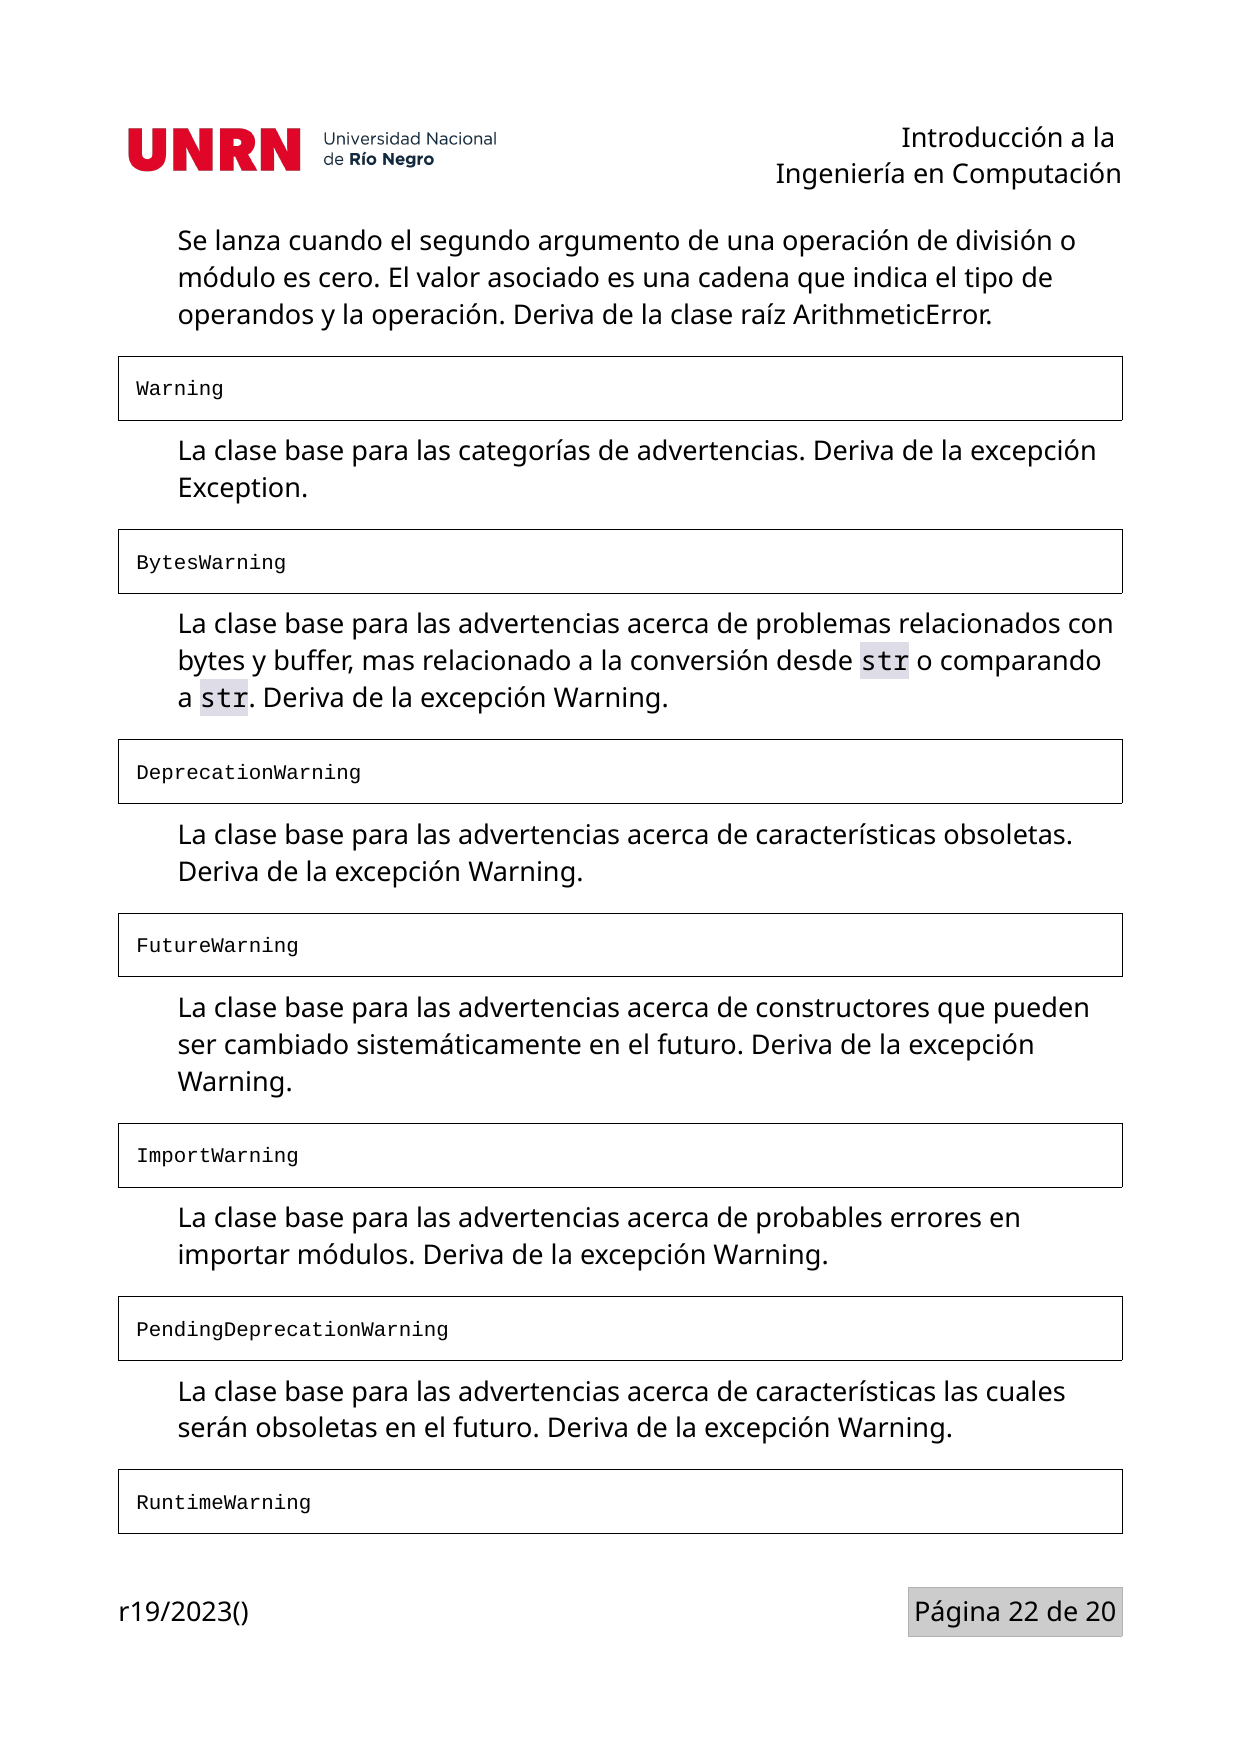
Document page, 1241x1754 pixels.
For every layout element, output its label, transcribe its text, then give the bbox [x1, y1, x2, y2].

list La clase base para las advertencias acerca de constructores que pueden ser cambiado sistemáticamente en el futuro. Deriva de la excepción Warning. [177, 988, 1122, 1099]
list Se lanza cuando el segundo argumento de una operación de división o módulo es cero. El valor asociado es una cadena que indica el tipo de operandos y la operación. Deriva de la clase raíz ArithmeticError. [177, 221, 1122, 332]
list La clase base para las advertencias acerca de características las cuales serán obsoletas en el futuro. Deriva de la excepción Warning. [177, 1372, 1122, 1446]
text PendingDeprecationWarning [119, 1297, 1122, 1360]
list La clase base para las advertencias acerca de probables errores en importar módulos. Deriva de la excepción Warning. [177, 1199, 1122, 1272]
picture [118, 118, 505, 180]
text RuntimeWarning [119, 1470, 1122, 1533]
text DeprecationWarning [119, 740, 1122, 803]
text ImportWarning [119, 1124, 1122, 1187]
text FutureWarning [119, 914, 1122, 976]
list La clase base para las advertencias acerca de problemas relacionados con bytes y buffer, mas relacionado a la conversión desde str o comparando a str. Deriva de la excepción Warning. [177, 605, 1122, 716]
list La clase base para las advertencias acerca de características obsoletas. Deriva de la excepción Warning. [177, 815, 1122, 889]
text Warning [119, 357, 1122, 420]
text BytesWarning [119, 530, 1122, 593]
list La clase base para las categorías de advertencias. Deriva de la excepción Exception. [177, 432, 1122, 505]
